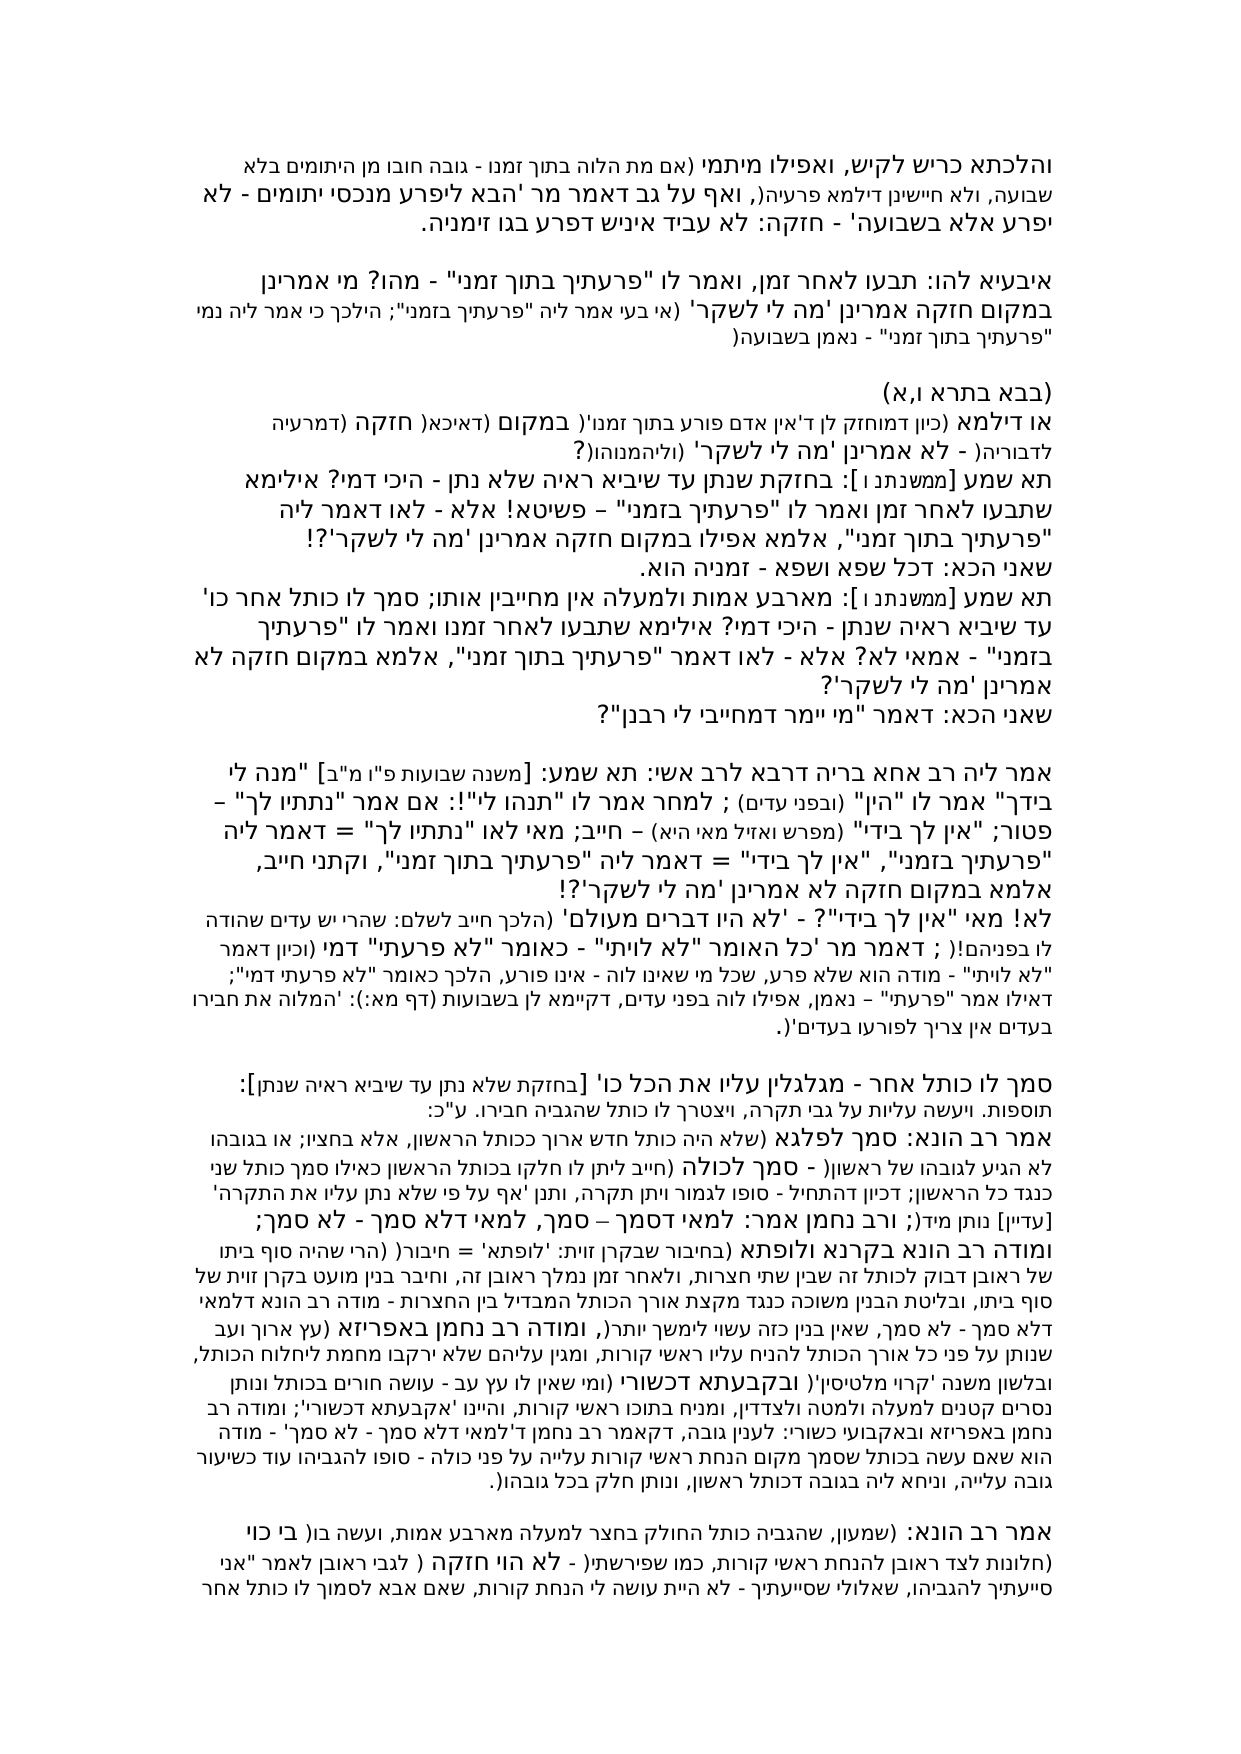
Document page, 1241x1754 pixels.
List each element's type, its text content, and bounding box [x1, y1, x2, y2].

text תוספות. ויעשה עליות על גבי תקרה, ויצטרך לו כותל שהגביה חבירו. ע"כ: [187, 1098, 1053, 1123]
text שאני הכא: דכל שפא ושפא - זמניה הוא. [187, 554, 1053, 583]
text לא! מאי "אין לך בידי"? - 'לא היו דברים מעולם' (הלכך חייב לשלם: שהרי יש עדים שהודה לו בפניהם!( ; דאמר מר 'כל האומר "לא לויתי" - כאומר "לא פרעתי" דמי (וכיון דאמר "לא לויתי" - מודה הוא שלא פרע, שכל מי שאינו לוה - אינו פורע, הלכך כאומר "לא פרעתי דמי"; דאילו אמר "פרעתי" – נאמן, אפילו לוה בפני עדים, דקיימא לן בשבועות (דף מא:): 'המלוה את חבירו בעדים אין צריך לפורעו בעדים'(. [187, 904, 1053, 1041]
text (בבא בתרא ו,א) [187, 378, 1053, 407]
text אמר ליה רב אחא בריה דרבא לרב אשי: תא שמע: [משנה שבועות פ"ו מ"ב] "מנה לי בידך" אמר לו "הין" (ובפני עדים) ; למחר אמר לו "תנהו לי"!: אם אמר "נתתיו לך" – פטור; "אין לך בידי" (מפרש ואזיל מאי היא) – חייב; מאי לאו "נתתיו לך" = דאמר ליה "פרעתיך בזמני", "אין לך בידי" = דאמר ליה "פרעתיך בתוך זמני", וקתני חייב, אלמא במקום חזקה לא אמרינן 'מה לי לשקר'?! [187, 758, 1053, 904]
text תא שמע [ממשנתנו]: בחזקת שנתן עד שיביא ראיה שלא נתן - היכי דמי? אילימא שתבעו לאחר זמן ואמר לו "פרעתיך בזמני" – פשיטא! אלא - לאו דאמר ליה "פרעתיך בתוך זמני", אלמא אפילו במקום חזקה אמרינן 'מה לי לשקר'?! [187, 466, 1053, 554]
text איבעיא להו: תבעו לאחר זמן, ואמר לו "פרעתיך בתוך זמני" - מהו? מי אמרינן במקום חזקה אמרינן 'מה לי לשקר' (אי בעי אמר ליה "פרעתיך בזמני"; הילכך כי אמר ליה נמי "פרעתיך בתוך זמני" - נאמן בשבועה( [187, 266, 1053, 349]
text שאני הכא: דאמר "מי יימר דמחייבי לי רבנן"? [187, 700, 1053, 729]
text אמר רב הונא: סמך לפלגא (שלא היה כותל חדש ארוך ככותל הראשון, אלא בחציו; או בגובהו לא הגיע לגובהו של ראשון( - סמך לכולה (חייב ליתן לו חלקו בכותל הראשון כאילו סמך כותל שני כנגד כל הראשון; דכיון דהתחיל - סופו לגמור ויתן תקרה, ותנן 'אף על פי שלא נתן עליו את התקרה' [עדיין] נותן מיד(; ורב נחמן אמר: למאי דסמך – סמך, למאי דלא סמך - לא סמך; ומודה רב הונא בקרנא ולופתא (בחיבור שבקרן זוית: 'לופתא' = חיבור( (הרי שהיה סוף ביתו של ראובן דבוק לכותל זה שבין שתי חצרות, ולאחר זמן נמלך ראובן זה, וחיבר בנין מועט בקרן זוית של סוף ביתו, ובליטת הבנין משוכה כנגד מקצת אורך הכותל המבדיל בין החצרות - מודה רב הונא דלמאי דלא סמך - לא סמך, שאין בנין כזה עשוי לימשך יותר(, ומודה רב נחמן באפריזא (עץ ארוך ועב שנותן על פני כל אורך הכותל להניח עליו ראשי קורות, ומגין עליהם שלא ירקבו מחמת ליחלוח הכותל, ובלשון משנה 'קרוי מלטיסין'( ובקבעתא דכשורי (ומי שאין לו עץ עב - עושה חורים בכותל ונותן נסרים קטנים למעלה ולמטה ולצדדין, ומניח בתוכו ראשי קורות, והיינו 'אקבעתא דכשורי'; ומודה רב נחמן באפריזא ובאקבועי כשורי: לענין גובה, דקאמר רב נחמן ד'למאי דלא סמך - לא סמך' - מודה הוא שאם עשה בכותל שסמך מקום הנחת ראשי קורות עלייה על פני כולה - סופו להגביהו עוד כשיעור גובה עלייה, וניחא ליה בגובה דכותל ראשון, ונותן חלק בכל גובהו(. [187, 1123, 1053, 1493]
text תא שמע [ממשנתנו]: מארבע אמות ולמעלה אין מחייבין אותו; סמך לו כותל אחר כו' עד שיביא ראיה שנתן - היכי דמי? אילימא שתבעו לאחר זמנו ואמר לו "פרעתיך בזמני" - אמאי לא? אלא - לאו דאמר "פרעתיך בתוך זמני", אלמא במקום חזקה לא אמרינן 'מה לי לשקר'? [187, 583, 1053, 700]
text סמך לו כותל אחר - מגלגלין עליו את הכל כו' [בחזקת שלא נתן עד שיביא ראיה שנתן]: [187, 1069, 1053, 1098]
text אמר רב הונא: (שמעון, שהגביה כותל החולק בחצר למעלה מארבע אמות, ועשה בו( בי כוי (חלונות לצד ראובן להנחת ראשי קורות, כמו שפירשתי( - לא הוי חזקה ( לגבי ראובן לאמר "אני סייעתיך להגביהו, שאלולי שסייעתיך - לא היית עושה לי הנחת קורות, שאם אבא לסמוך לו כותל אחר [187, 1517, 1053, 1600]
text או דילמא (כיון דמוחזק לן ד'אין אדם פורע בתוך זמנו'( במקום (דאיכא( חזקה (דמרעיה לדבוריה( - לא אמרינן 'מה לי לשקר' (וליהמנוהו(? [187, 407, 1053, 466]
text והלכתא כריש לקיש, ואפילו מיתמי (אם מת הלוה בתוך זמנו - גובה חובו מן היתומים בלא שבועה, ולא חיישינן דילמא פרעיה(, ואף על גב דאמר מר 'הבא ליפרע מנכסי יתומים - לא יפרע אלא בשבועה' - חזקה: לא עביד איניש דפרע בגו זימניה. [187, 150, 1053, 238]
